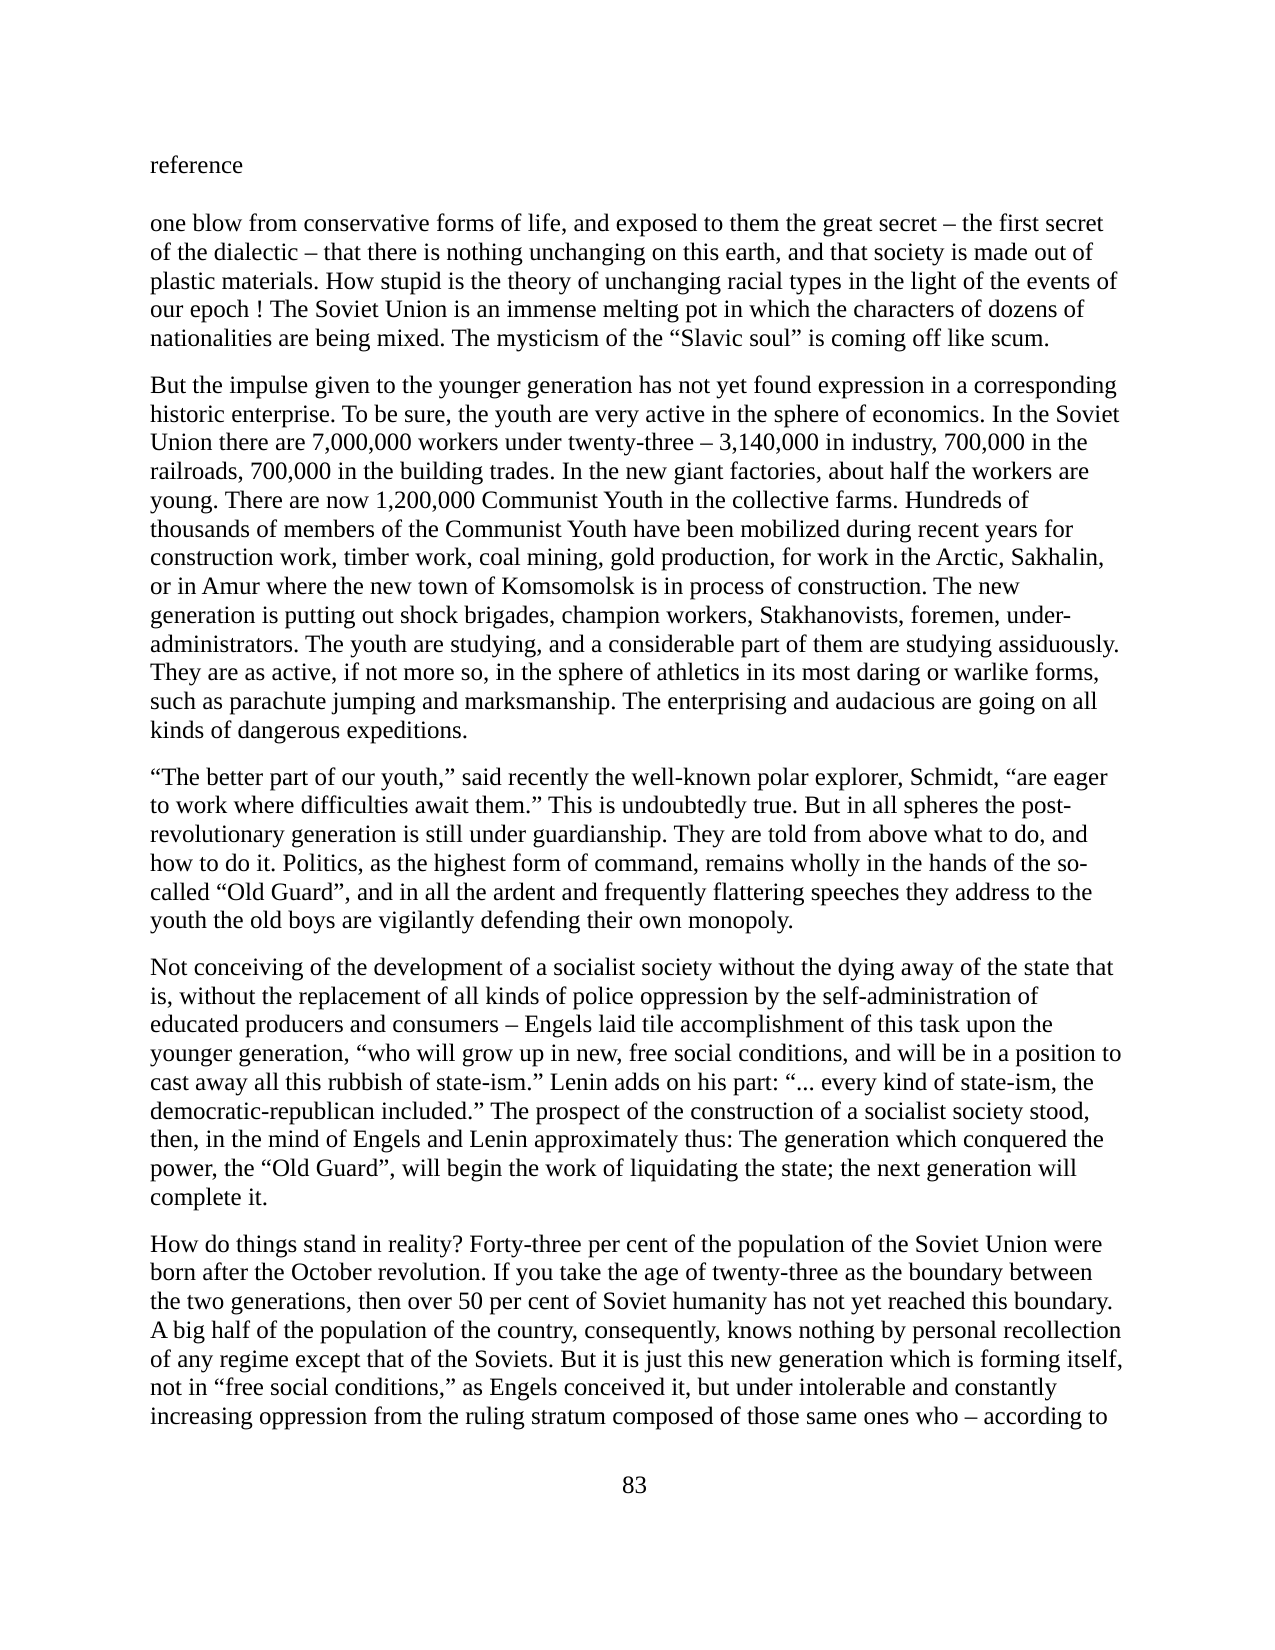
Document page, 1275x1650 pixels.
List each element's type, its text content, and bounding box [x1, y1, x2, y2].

text But the impulse given to the younger generation has not yet found expression in a corresponding historic enterprise. To be sure, the youth are very active in the sphere of economics. In the Soviet Union there are 7,000,000 workers under twenty-three – 3,140,000 in industry, 700,000 in the railroads, 700,000 in the building trades. In the new giant factories, about half the workers are young. There are now 1,200,000 Communist Youth in the collective farms. Hundreds of thousands of members of the Communist Youth have been mobilized during recent years for construction work, timber work, coal mining, gold production, for work in the Arctic, Sakhalin, or in Amur where the new town of Komsomolsk is in process of construction. The new generation is putting out shock brigades, champion workers, Stakhanovists, foremen, under-administrators. The youth are studying, and a considerable part of them are studying assiduously. They are as active, if not more so, in the sphere of athletics in its most daring or warlike forms, such as parachute jumping and marksmanship. The enterprising and audacious are going on all kinds of dangerous expeditions. [150, 370, 1125, 744]
text How do things stand in reality? Forty-three per cent of the population of the Soviet Union were born after the October revolution. If you take the age of twenty-three as the boundary between the two generations, then over 50 per cent of Soviet humanity has not yet reached this boundary. A big half of the population of the country, consequently, knows nothing by personal recollection of any regime except that of the Soviets. But it is just this new generation which is forming itself, not in “free social conditions,” as Engels conceived it, but under intolerable and constantly increasing oppression from the ruling stratum composed of those same ones who – according to [150, 1229, 1125, 1430]
text “The better part of our youth,” said recently the well-known polar explorer, Schmidt, “are eager to work where difficulties await them.” This is undoubtedly true. But in all spheres the post-revolutionary generation is still under guardianship. They are told from above what to do, and how to do it. Politics, as the highest form of command, remains wholly in the hands of the so-called “Old Guard”, and in all the ardent and frequently flattering speeches they address to the youth the old boys are vigilantly defending their own monopoly. [150, 762, 1125, 934]
text Not conceiving of the development of a socialist society without the dying away of the state that is, without the replacement of all kinds of police oppression by the self-administration of educated producers and consumers – Engels laid tile accomplishment of this task upon the younger generation, “who will grow up in new, free social conditions, and will be in a position to cast away all this rubbish of state-ism.” Lenin adds on his part: “... every kind of state-ism, the democratic-republican included.” The prospect of the construction of a socialist society stood, then, in the mind of Engels and Lenin approximately thus: The generation which conquered the power, the “Old Guard”, will begin the work of liquidating the state; the next generation will complete it. [150, 952, 1125, 1211]
text one blow from conservative forms of life, and exposed to them the great secret – the first secret of the dialectic – that there is nothing unchanging on this earth, and that society is made out of plastic materials. How stupid is the theory of unchanging racial types in the light of the events of our epoch ! The Soviet Union is an immense melting pot in which the characters of dozens of nationalities are being mixed. The mysticism of the “Slavic soul” is coming off like scum. [150, 208, 1125, 352]
